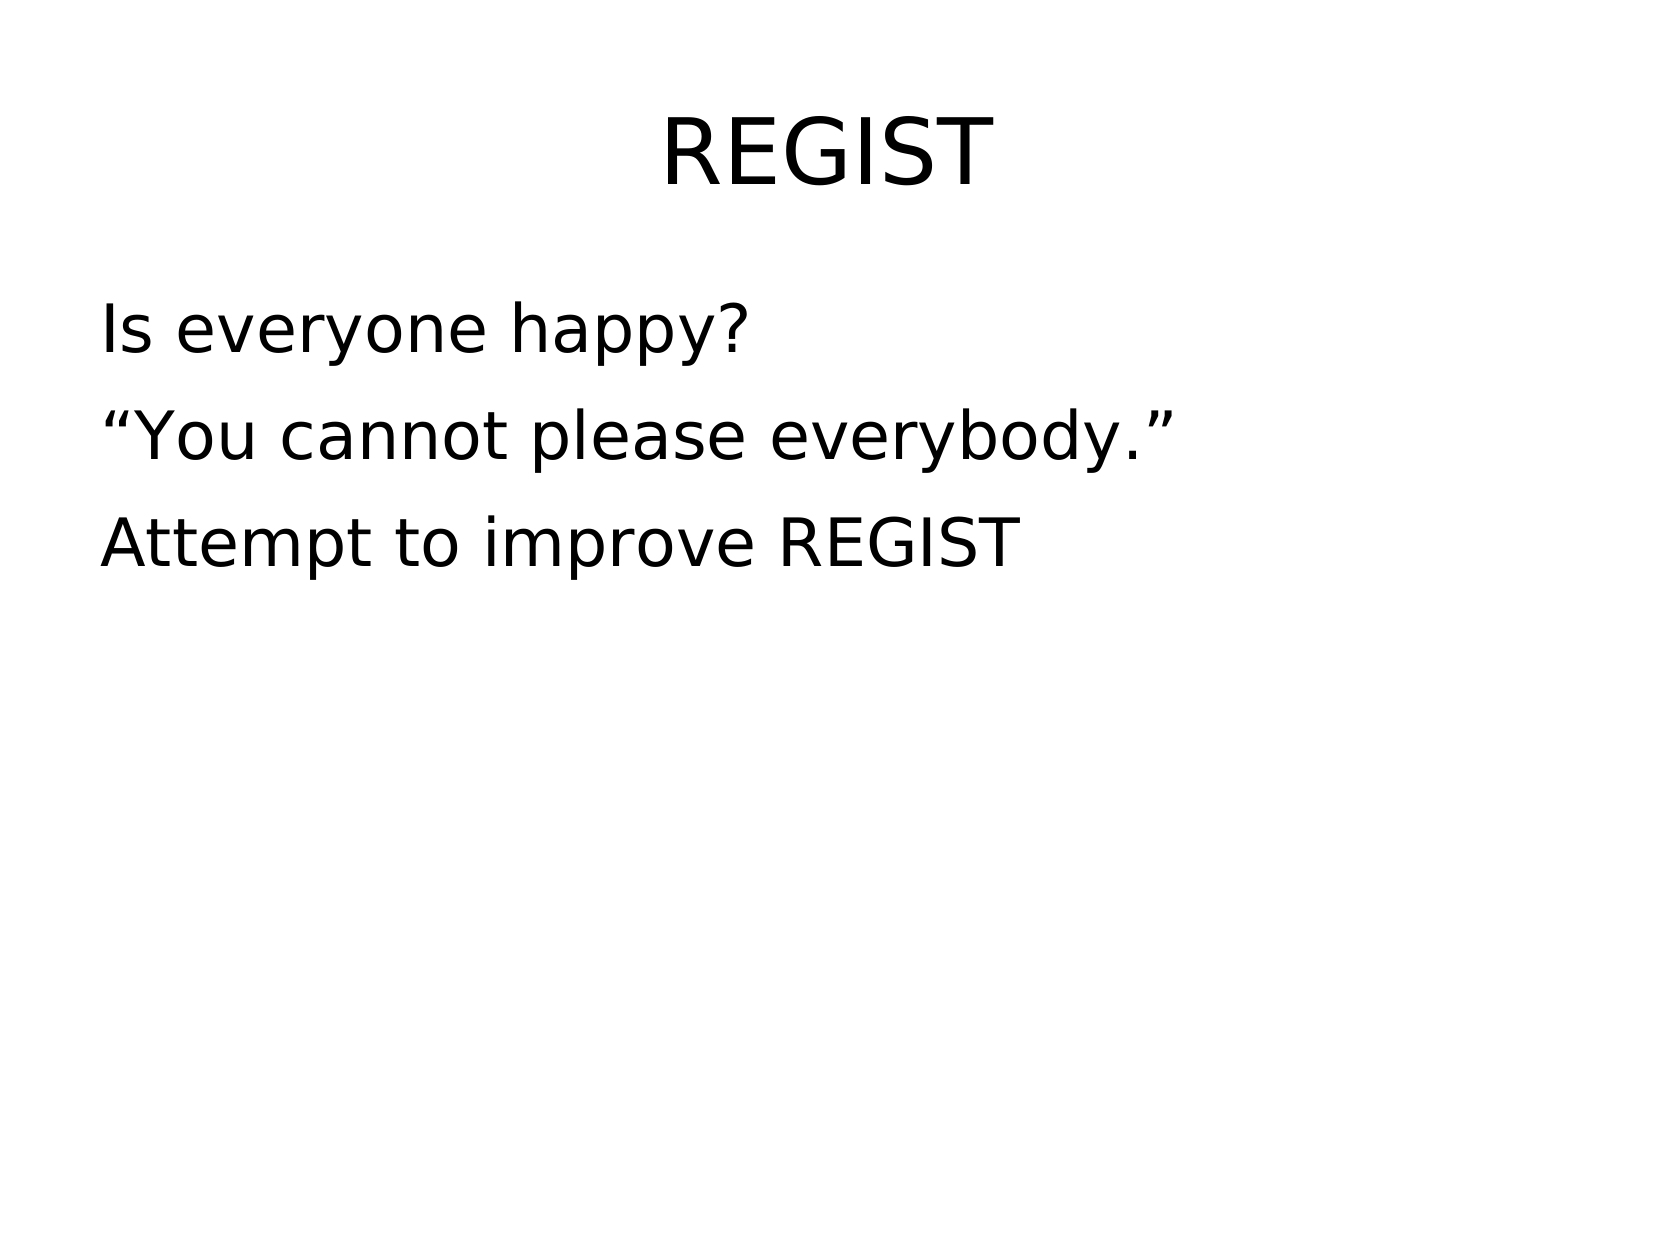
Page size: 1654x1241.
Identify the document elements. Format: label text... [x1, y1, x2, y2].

list Is everyone happy? “You cannot please everybody.” Attempt to improve REGIST [82, 290, 1571, 1109]
title REGIST [82, 49, 1571, 257]
